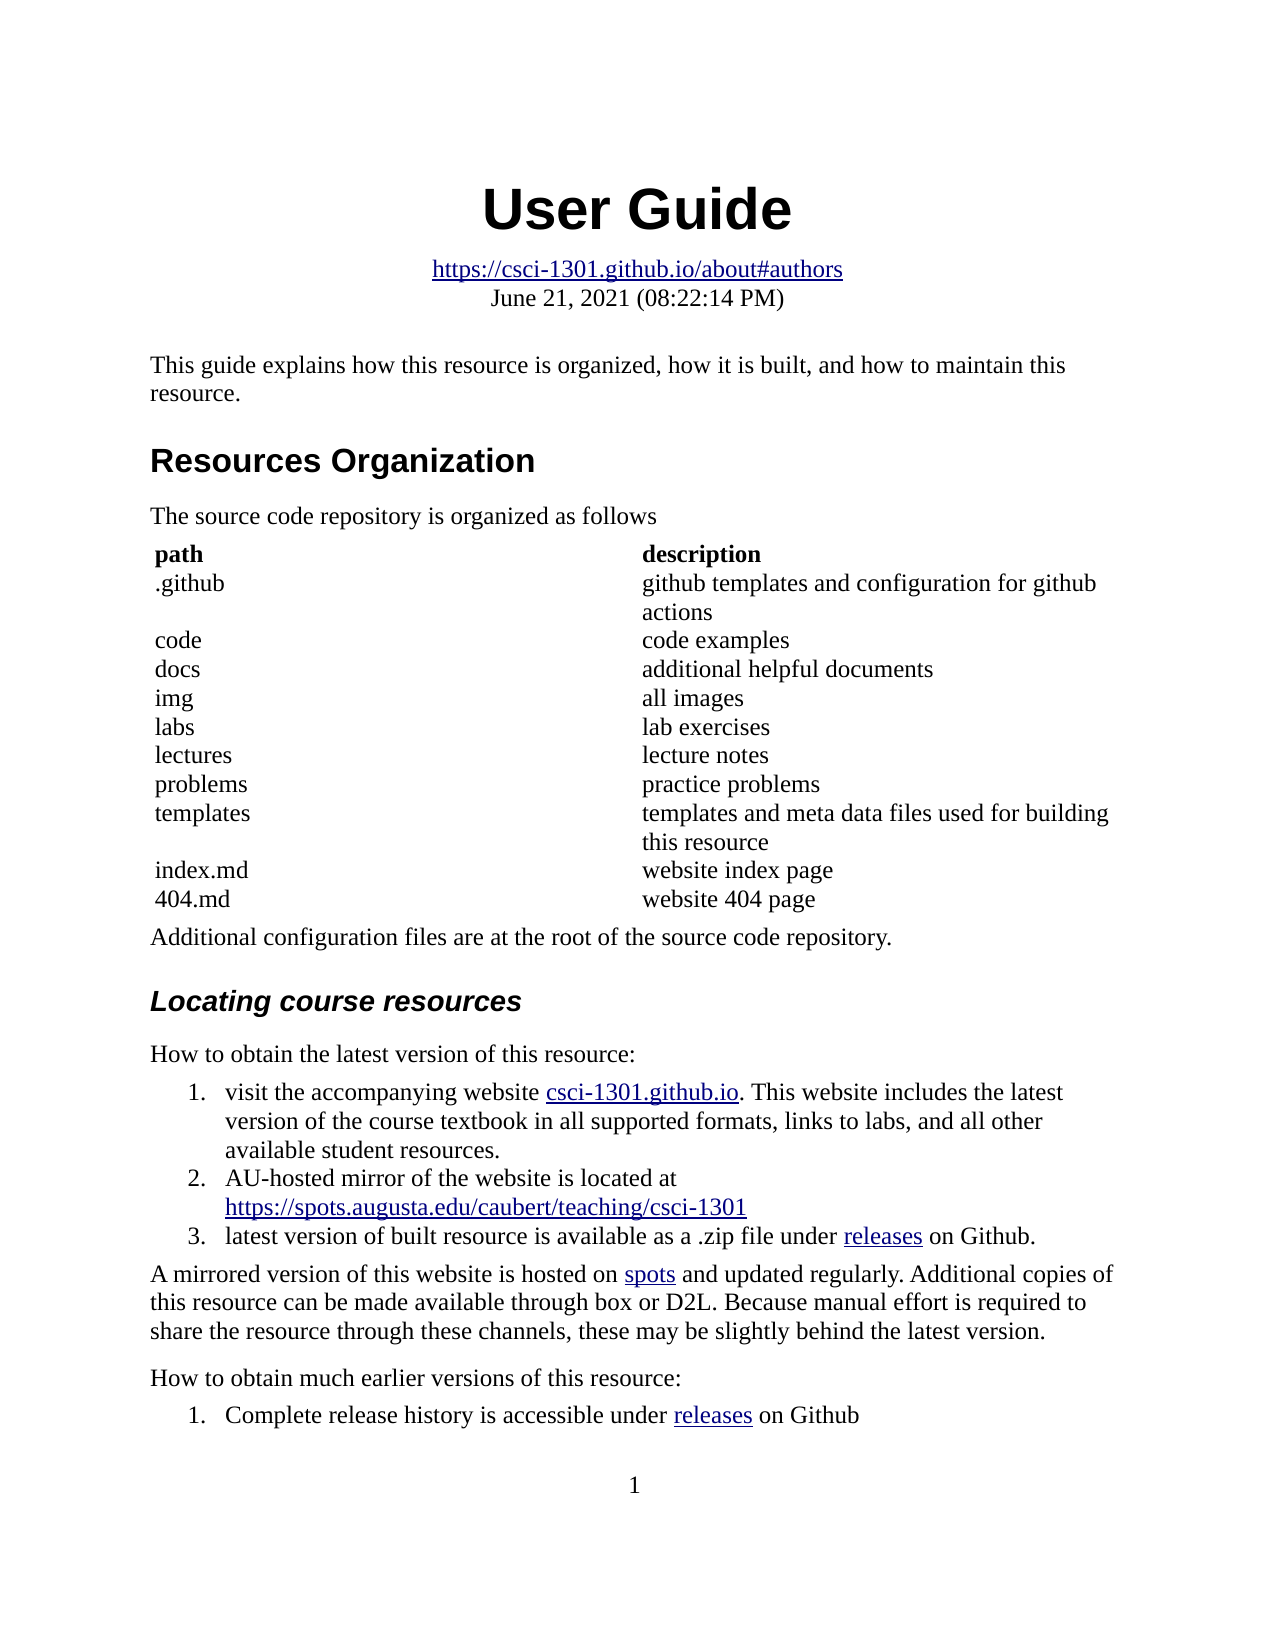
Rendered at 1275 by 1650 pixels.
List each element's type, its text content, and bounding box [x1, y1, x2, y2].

text June 21, 2021 (08:22:14 PM) [150, 283, 1125, 312]
table_header path [150, 539, 637, 568]
list AU-hosted mirror of the website is located at https://spots.augusta.edu/caubert/teaching/csci-1301 [187, 1163, 1125, 1221]
table_cell website index page [638, 855, 1125, 884]
table_cell lecture notes [638, 740, 1125, 769]
text The source code repository is organized as follows [150, 501, 1125, 530]
table_cell code [150, 625, 637, 654]
table_cell 404.md [150, 884, 637, 913]
table_cell all images [638, 683, 1125, 712]
table_cell problems [150, 769, 637, 798]
text How to obtain the latest version of this resource: [150, 1039, 1125, 1068]
subtitle Resources Organization [150, 441, 1125, 480]
list latest version of built resource is available as a .zip file under releases on Github. [187, 1221, 1125, 1250]
subtitle Locating course resources [150, 984, 1125, 1018]
text This guide explains how this resource is organized, how it is built, and how to maintain this resource. [150, 350, 1125, 407]
table_cell lectures [150, 740, 637, 769]
text A mirrored version of this website is hosted on spots and updated regularly. Additional copies of this resource can be made available through box or D2L. Because manual effort is required to share the resource through these channels, these may be slightly behind the latest version. [150, 1259, 1125, 1345]
table_cell additional helpful documents [638, 654, 1125, 683]
text How to obtain much earlier versions of this resource: [150, 1363, 1125, 1392]
table_cell img [150, 683, 637, 712]
text https://csci-1301.github.io/about#authors [150, 254, 1125, 283]
table_cell templates and meta data files used for building this resource [638, 798, 1125, 855]
table_cell .github [150, 568, 637, 625]
table_cell github templates and configuration for github actions [638, 568, 1125, 625]
table_cell templates [150, 798, 637, 855]
table_cell website 404 page [638, 884, 1125, 913]
table_cell practice problems [638, 769, 1125, 798]
title User Guide [150, 175, 1125, 242]
text Additional configuration files are at the root of the source code repository. [150, 922, 1125, 951]
table_cell index.md [150, 855, 637, 884]
table_header description [638, 539, 1125, 568]
table_cell lab exercises [638, 712, 1125, 740]
table_cell labs [150, 712, 637, 740]
list visit the accompanying website csci-1301.github.io. This website includes the latest version of the course textbook in all supported formats, links to labs, and all other available student resources. [187, 1077, 1125, 1163]
table_cell code examples [638, 625, 1125, 654]
table_cell docs [150, 654, 637, 683]
list Complete release history is accessible under releases on Github [187, 1401, 1125, 1429]
